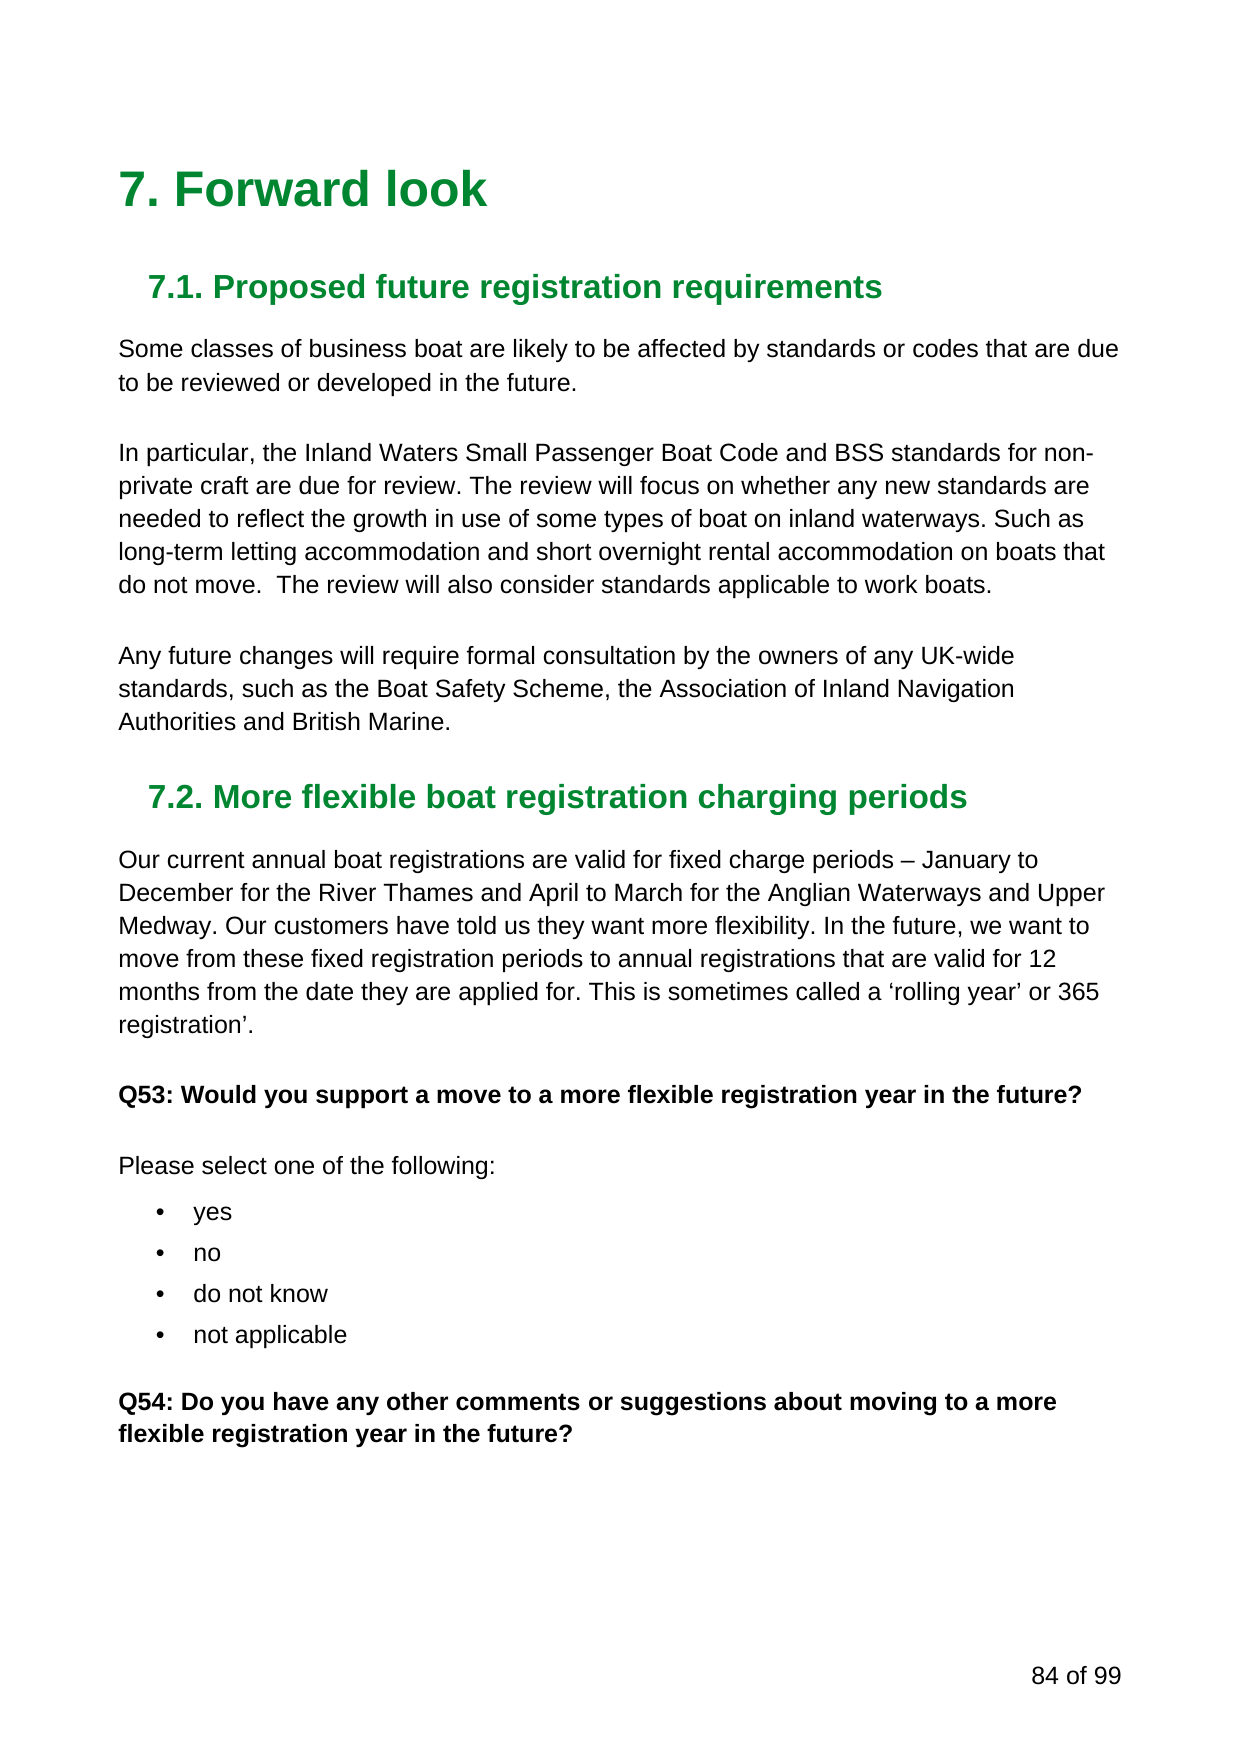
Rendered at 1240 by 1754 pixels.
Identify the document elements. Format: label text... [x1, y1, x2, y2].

text Our current annual boat registrations are valid for fixed charge periods – January to December for the River Thames and April to March for the Anglian Waterways and Upper Medway. Our customers have told us they want more flexibility. In the future, we want to move from these fixed registration periods to annual registrations that are valid for 12 months from the date they are applied for. This is sometimes called a ‘rolling year’ or 365 registration’. [118, 845, 1121, 1039]
text In particular, the Inland Waters Small Passenger Boat Code and BSS standards for non-private craft are due for review. The review will focus on whether any new standards are needed to reflect the growth in use of some types of boat on inland waterways. Such as long-term letting accommodation and short overnight rental accommodation on boats that do not move. The review will also consider standards applicable to work boats. [118, 438, 1121, 599]
list do not know [156, 1279, 1121, 1308]
list not applicable [156, 1320, 1121, 1349]
text Please select one of the following: [118, 1151, 1121, 1180]
text Any future changes will require formal consultation by the owners of any UK-wide standards, such as the Boat Safety Scheme, the Association of Inland Navigation Authorities and British Marine. [118, 641, 1121, 735]
subtitle More flexible boat registration charging periods [148, 777, 1121, 816]
text Q54: Do you have any other comments or suggestions about moving to a more flexible registration year in the future? [118, 1386, 1121, 1448]
text Some classes of business boat are likely to be affected by standards or codes that are due to be reviewed or developed in the future. [118, 334, 1121, 396]
list yes [156, 1196, 1121, 1225]
text Q53: Would you support a move to a more flexible registration year in the future? [118, 1080, 1121, 1109]
subtitle Forward look [118, 159, 1121, 217]
list no [156, 1238, 1121, 1266]
subtitle Proposed future registration requirements [148, 267, 1121, 305]
